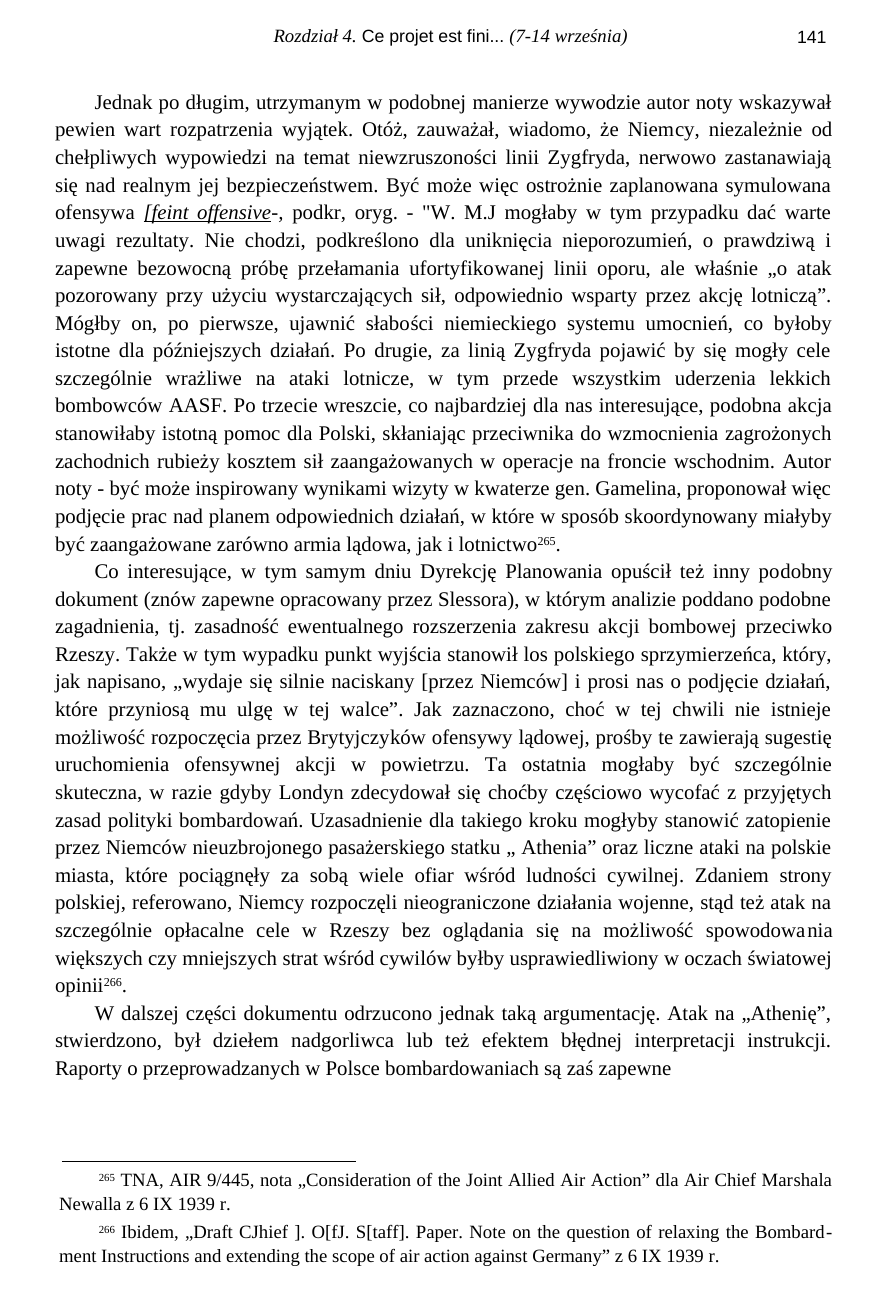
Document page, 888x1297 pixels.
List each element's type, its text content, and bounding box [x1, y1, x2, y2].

text W dalszej części dokumentu odrzucono jednak taką argumentację. Atak na „Athenię”, stwierdzono, był dziełem nadgorliwca lub też efektem błędnej interpretacji instrukcji. Raporty o przeprowadzanych w Polsce bombardowaniach są zaś zapewne [55, 1001, 832, 1080]
text 266 Ibidem, „Draft CJhief ]. O[fJ. S[taff]. Paper. Note on the question of relaxing the Bombard­ment Instructions and extending the scope of air action against Germany” z 6 IX 1939 r. [59, 1221, 832, 1266]
text Rozdział 4. Ce projet est fini... (7-14 września) [273, 25, 629, 47]
text Jednak po długim, utrzymanym w podobnej manierze wywodzie autor noty wskazywał pewien wart rozpatrzenia wyjątek. Otóż, zauważał, wiadomo, że Niem­cy, niezależnie od chełpliwych wypowiedzi na temat niewzruszoności linii Zygfryda, nerwowo zastanawiają się nad realnym jej bezpieczeństwem. Być może więc ostrożnie zaplanowana symulowana ofensywa [feint offensive-, podkr, oryg. - "W. M.J mogłaby w tym przypadku dać warte uwagi rezultaty. Nie chodzi, podkreślono dla uniknięcia nieporozumień, o prawdziwą i zapewne bezowocną próbę przełamania ufortyfiko­wanej linii oporu, ale właśnie „o atak pozorowany przy użyciu wystarczających sił, odpowiednio wsparty przez akcję lotniczą”. Mógłby on, po pierwsze, ujawnić słabo­ści niemieckiego systemu umocnień, co byłoby istotne dla późniejszych działań. Po drugie, za linią Zygfryda pojawić by się mogły cele szczególnie wrażliwe na ataki lotnicze, w tym przede wszystkim uderzenia lekkich bombowców AASF. Po trze­cie wreszcie, co najbardziej dla nas interesujące, podobna akcja stanowiłaby istotną pomoc dla Polski, skłaniając przeciwnika do wzmocnienia zagrożonych zachodnich rubieży kosztem sił zaangażowanych w operacje na froncie wschodnim. Autor noty - być może inspirowany wynikami wizyty w kwaterze gen. Gamelina, proponował więc podjęcie prac nad planem odpowiednich działań, w które w sposób skoordynowany miałyby być zaangażowane zarówno armia lądowa, jak i lotnictwo265. [55, 90, 832, 556]
text 265 TNA, AIR 9/445, nota „Consideration of the Joint Allied Air Action” dla Air Chief Mar­shala Newalla z 6 IX 1939 r. [59, 1169, 832, 1213]
text 141 [797, 27, 827, 48]
text Co interesujące, w tym samym dniu Dyrekcję Planowania opuścił też inny po­dobny dokument (znów zapewne opracowany przez Slessora), w którym analizie poddano podobne zagadnienia, tj. zasadność ewentualnego rozszerzenia zakresu ak­cji bombowej przeciwko Rzeszy. Także w tym wypadku punkt wyjścia stanowił los polskiego sprzymierzeńca, który, jak napisano, „wydaje się silnie naciskany [przez Niemców] i prosi nas o podjęcie działań, które przyniosą mu ulgę w tej walce”. Jak zaznaczono, choć w tej chwili nie istnieje możliwość rozpoczęcia przez Brytyjczy­ków ofensywy lądowej, prośby te zawierają sugestię uruchomienia ofensywnej akcji w powietrzu. Ta ostatnia mogłaby być szczególnie skuteczna, w razie gdyby Londyn zdecydował się choćby częściowo wycofać z przyjętych zasad polityki bombardowań. Uzasadnienie dla takiego kroku mogłyby stanowić zatopienie przez Niemców nie­uzbrojonego pasażerskiego statku „ Athenia” oraz liczne ataki na polskie miasta, które pociągnęły za sobą wiele ofiar wśród ludności cywilnej. Zdaniem strony polskiej, referowano, Niemcy rozpoczęli nieograniczone działania wojenne, stąd też atak na szczególnie opłacalne cele w Rzeszy bez oglądania się na możliwość spowodowa­nia większych czy mniejszych strat wśród cywilów byłby usprawiedliwiony w oczach światowej opinii266. [55, 559, 832, 997]
